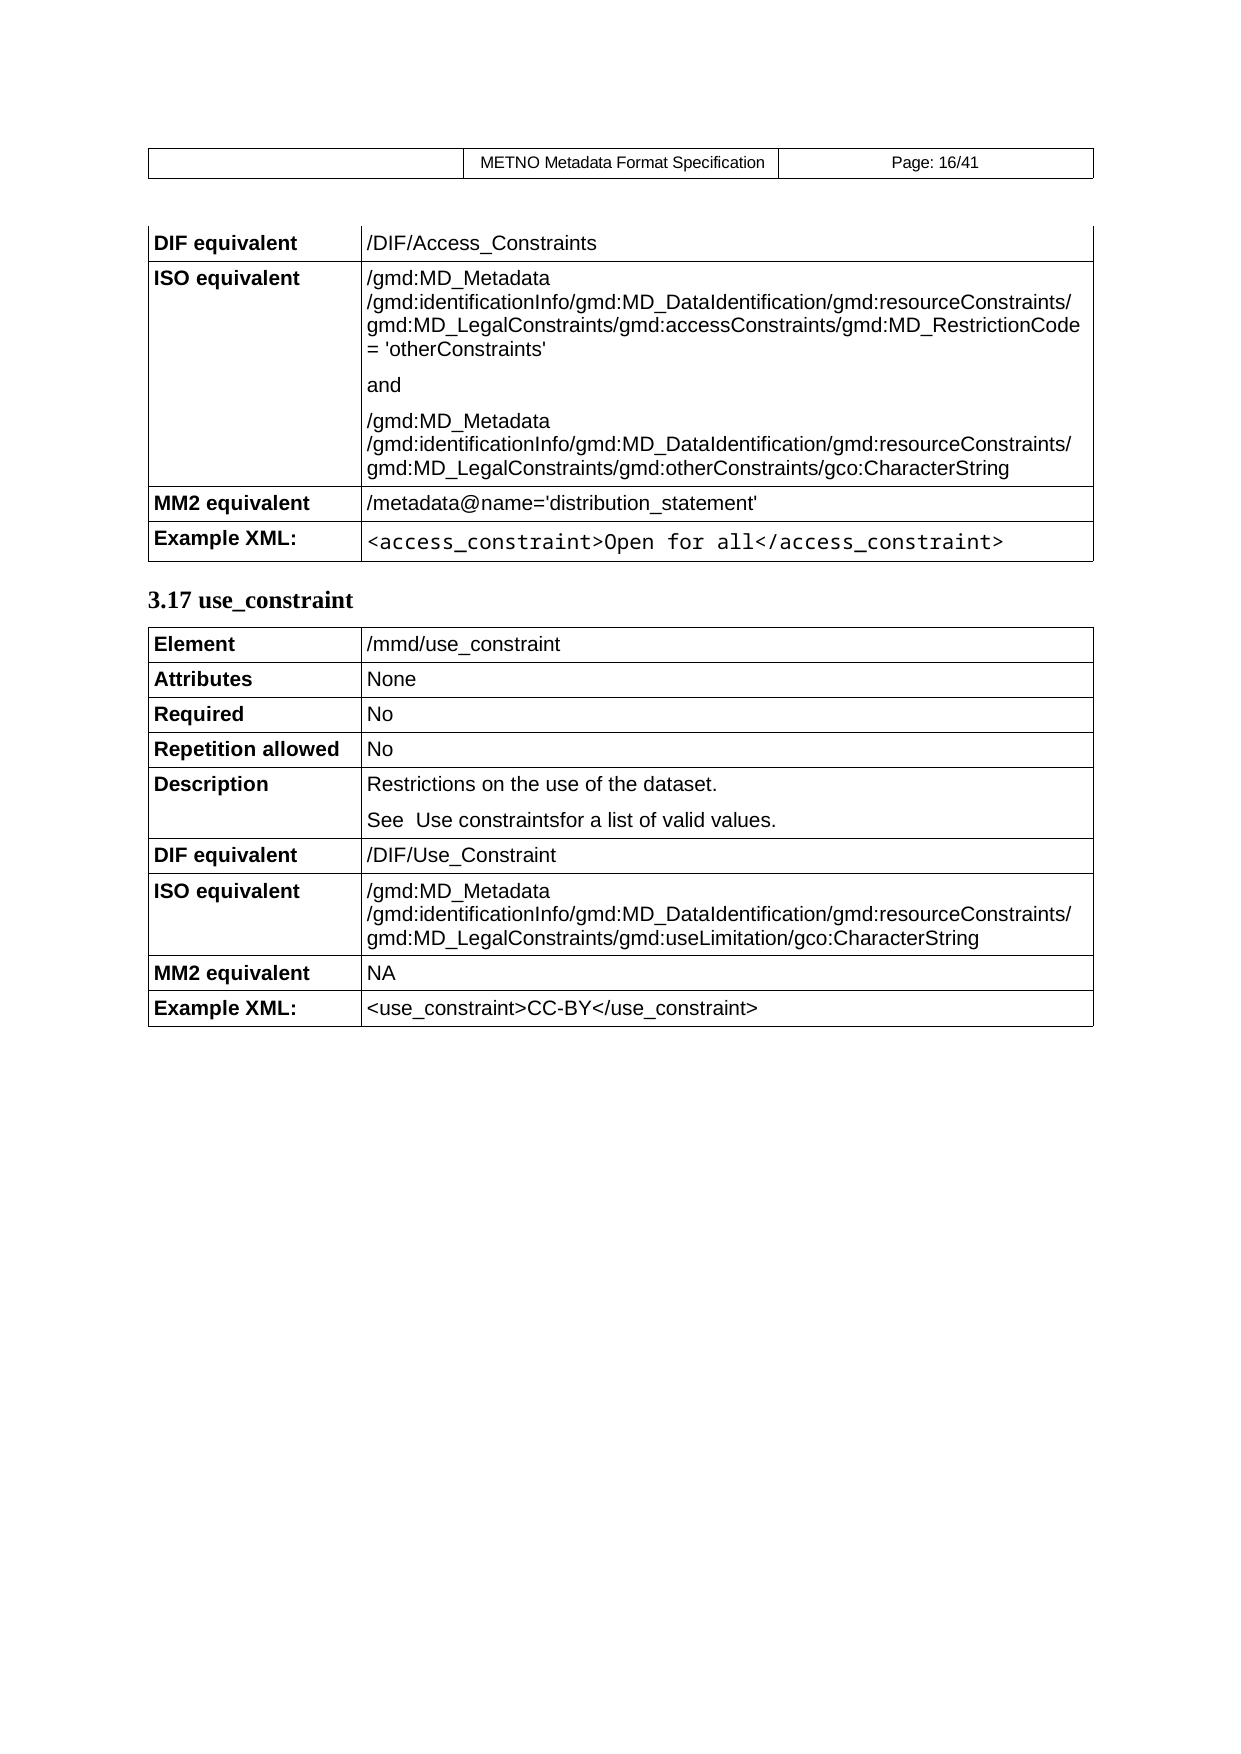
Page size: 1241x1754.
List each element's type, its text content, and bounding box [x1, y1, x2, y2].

table_cell ISO equivalent [149, 874, 361, 955]
table_cell No [362, 733, 1093, 767]
table_cell MM2 equivalent [149, 956, 361, 990]
table_cell /metadata@name='distribution_statement' [362, 487, 1093, 521]
table_cell No [362, 698, 1093, 732]
table_cell MM2 equivalent [149, 487, 361, 521]
table_cell Example XML: [149, 522, 361, 561]
table_cell /gmd:MD_Metadata /gmd:identificationInfo/gmd:MD_DataIdentification/gmd:resourceConstraints/gmd:MD_LegalConstraints/gmd:useLimitation/gco:CharacterString [362, 874, 1093, 955]
table_cell Required [149, 698, 361, 732]
table_cell Restrictions on the use of the dataset. See Use constraintsfor a list of valid values. [362, 768, 1093, 838]
table_cell Description [149, 768, 361, 838]
table_cell /DIF/Access_Constraints [362, 226, 1093, 261]
subtitle use_constraint [148, 586, 1093, 614]
table_cell None [362, 663, 1093, 697]
table_header /mmd/use_constraint [362, 628, 1093, 662]
table_cell ISO equivalent [149, 262, 361, 486]
table_cell /gmd:MD_Metadata /gmd:identificationInfo/gmd:MD_DataIdentification/gmd:resourceConstraints/gmd:MD_LegalConstraints/gmd:accessConstraints/gmd:MD_RestrictionCode = 'otherConstraints' and /gmd:MD_Metadata /gmd:identificationInfo/gmd:MD_DataIdentification/gmd:resourceConstraints/gmd:MD_LegalConstraints/gmd:otherConstraints/gco:CharacterString [362, 262, 1093, 486]
table_cell Repetition allowed [149, 733, 361, 767]
table_header Element [149, 628, 361, 662]
table_cell DIF equivalent [149, 226, 361, 261]
table_cell <access_constraint>Open for all</access_constraint> [362, 522, 1093, 561]
table_cell Example XML: [149, 991, 361, 1026]
table_cell NA [362, 956, 1093, 990]
table_cell /DIF/Use_Constraint [362, 839, 1093, 873]
table_cell Attributes [149, 663, 361, 697]
table_cell <use_constraint>CC-BY</use_constraint> [362, 991, 1093, 1026]
table_cell DIF equivalent [149, 839, 361, 873]
